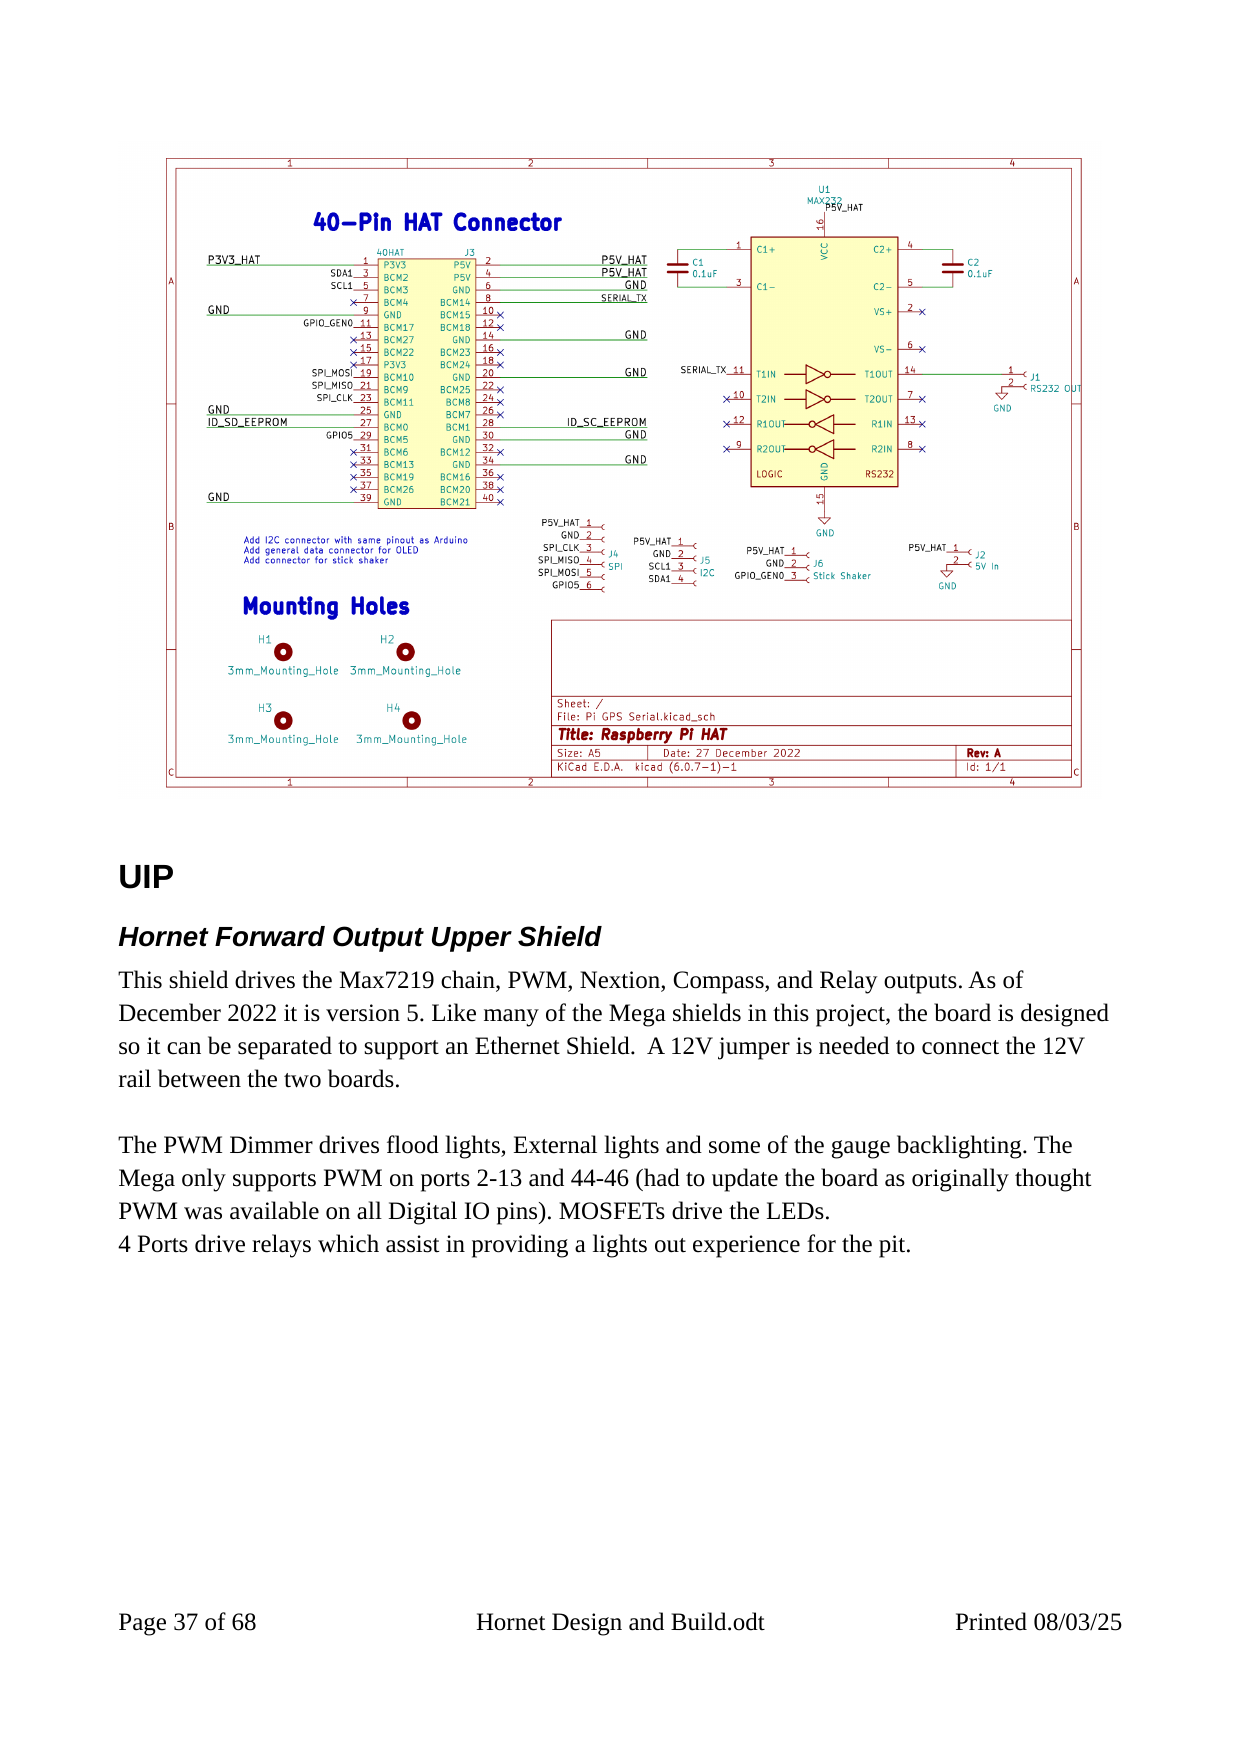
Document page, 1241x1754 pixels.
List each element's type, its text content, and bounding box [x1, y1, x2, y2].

subtitle UIP [118, 857, 1122, 895]
text This shield drives the Max7219 chain, PWM, Nextion, Compass, and Relay outputs. As of December 2022 it is version 5. Like many of the Mega shields in this project, the board is designed so it can be separated to support an Ethernet Shield. A 12V jumper is needed to connect the 12V rail between the two boards. [118, 965, 1122, 1093]
picture [118, 141, 1103, 799]
text The PWM Dimmer drives flood lights, External lights and some of the gauge backlighting. The Mega only supports PWM on ports 2-13 and 44-46 (had to update the board as originally thought PWM was available on all Digital IO pins). MOSFETs drive the LEDs. [118, 1130, 1122, 1225]
subtitle Hornet Forward Output Upper Shield [118, 920, 1122, 952]
text 4 Ports drive relays which assist in providing a lights out experience for the pit. [118, 1229, 1122, 1258]
